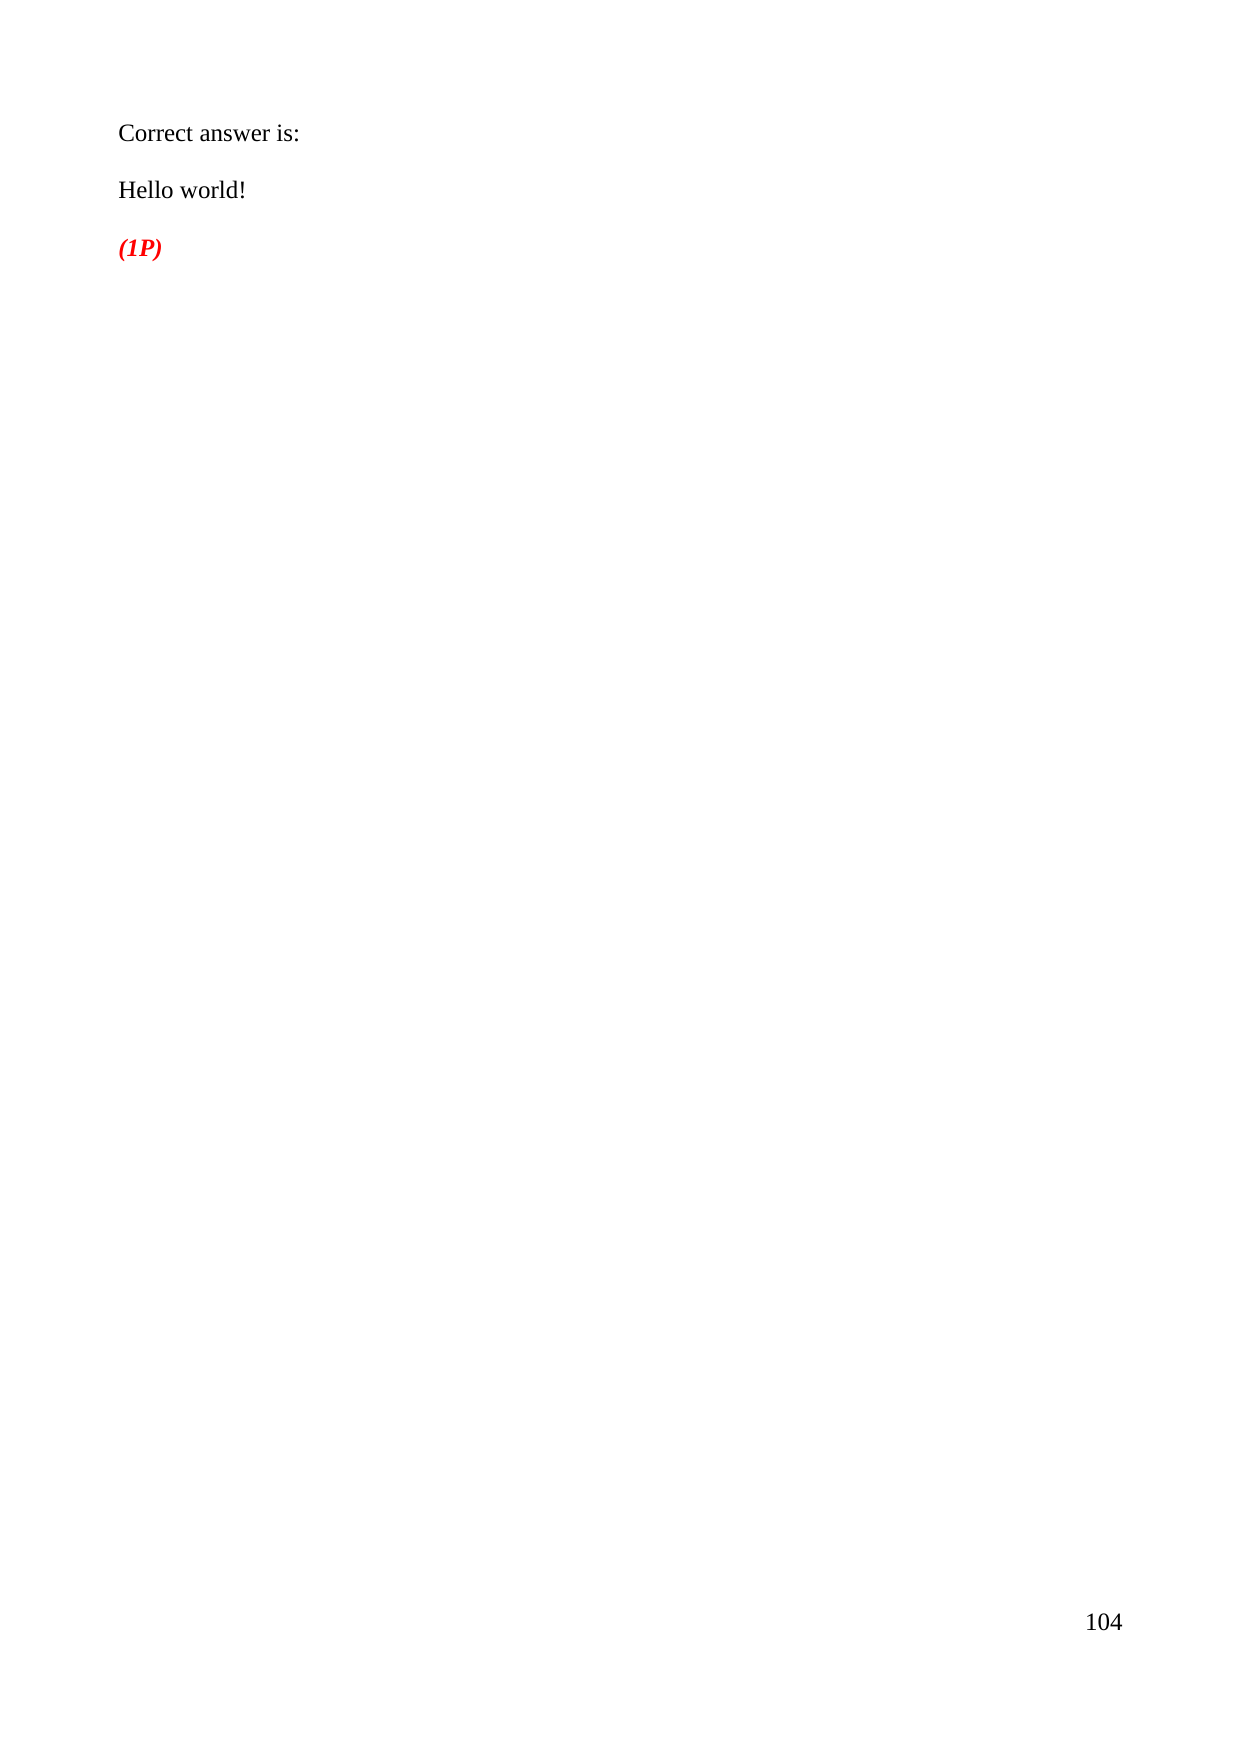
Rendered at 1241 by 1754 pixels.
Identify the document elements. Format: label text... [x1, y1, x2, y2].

text (1P) [118, 233, 1122, 262]
text Hello world! [118, 176, 1122, 204]
text Correct answer is: [118, 118, 1122, 147]
